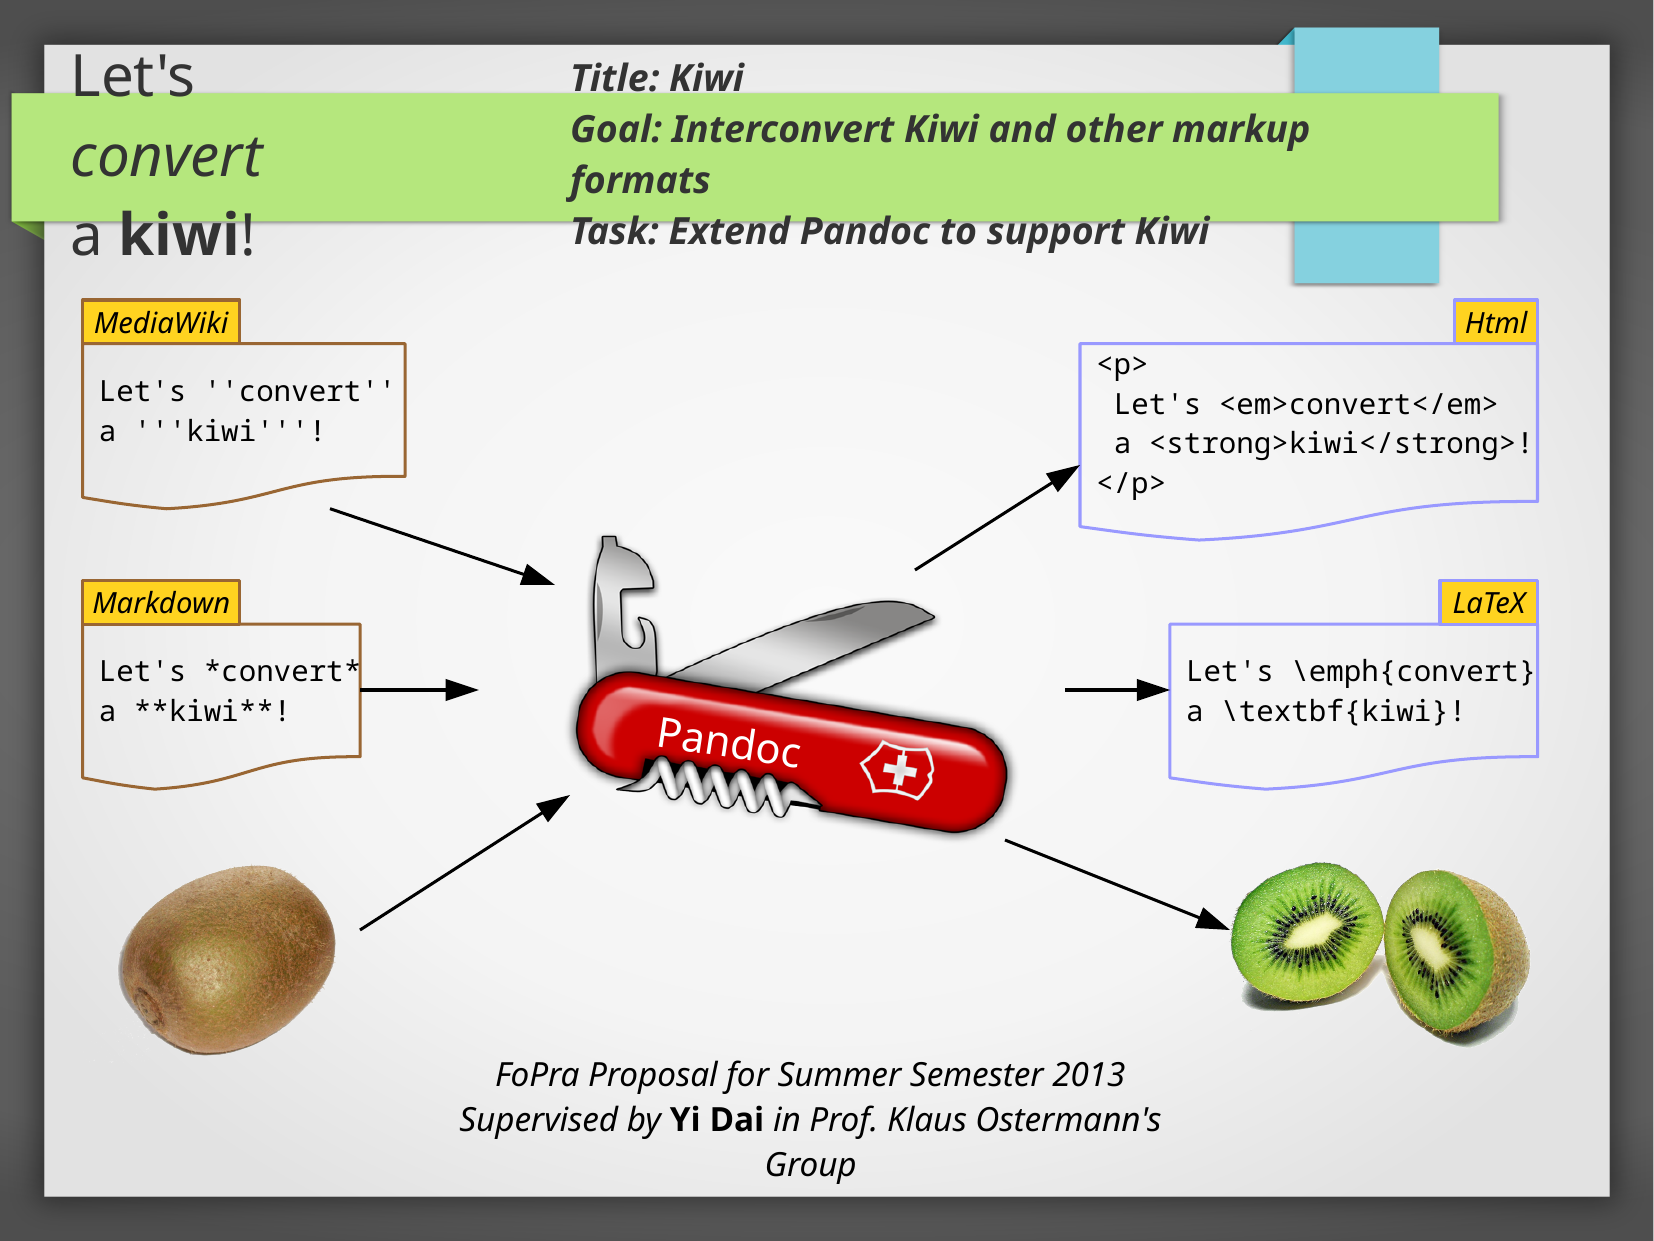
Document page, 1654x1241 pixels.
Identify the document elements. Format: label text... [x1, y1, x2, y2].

text_box Let's ''convert'' a '''kiwi'''! [82, 343, 406, 509]
text_box Html [1454, 300, 1538, 343]
text_box Pandoc [638, 692, 817, 786]
text_box FoPra Proposal for Summer Semester 2013 Supervised by Yi Dai in Prof. Klaus Ostermann's Group [444, 998, 1209, 1139]
text_box MediaWiki [82, 300, 240, 344]
text_box Let's \emph{convert} a \textbf{kiwi}! [1169, 624, 1538, 790]
text_box Markdown [82, 580, 240, 625]
picture [0, 0, 1654, 1241]
title Let's convert a kiwi! [70, 80, 391, 227]
text_box <p> Let's <em>convert</em> a <strong>kiwi</strong>! </p> [1080, 343, 1538, 541]
title Title: Kiwi Goal: Interconvert Kiwi and other markup formats Task: Extend Pandoc to support Kiwi [570, 58, 1411, 249]
text_box Let's *convert* a **kiwi**! [82, 624, 361, 790]
text_box LaTeX [1440, 580, 1538, 625]
